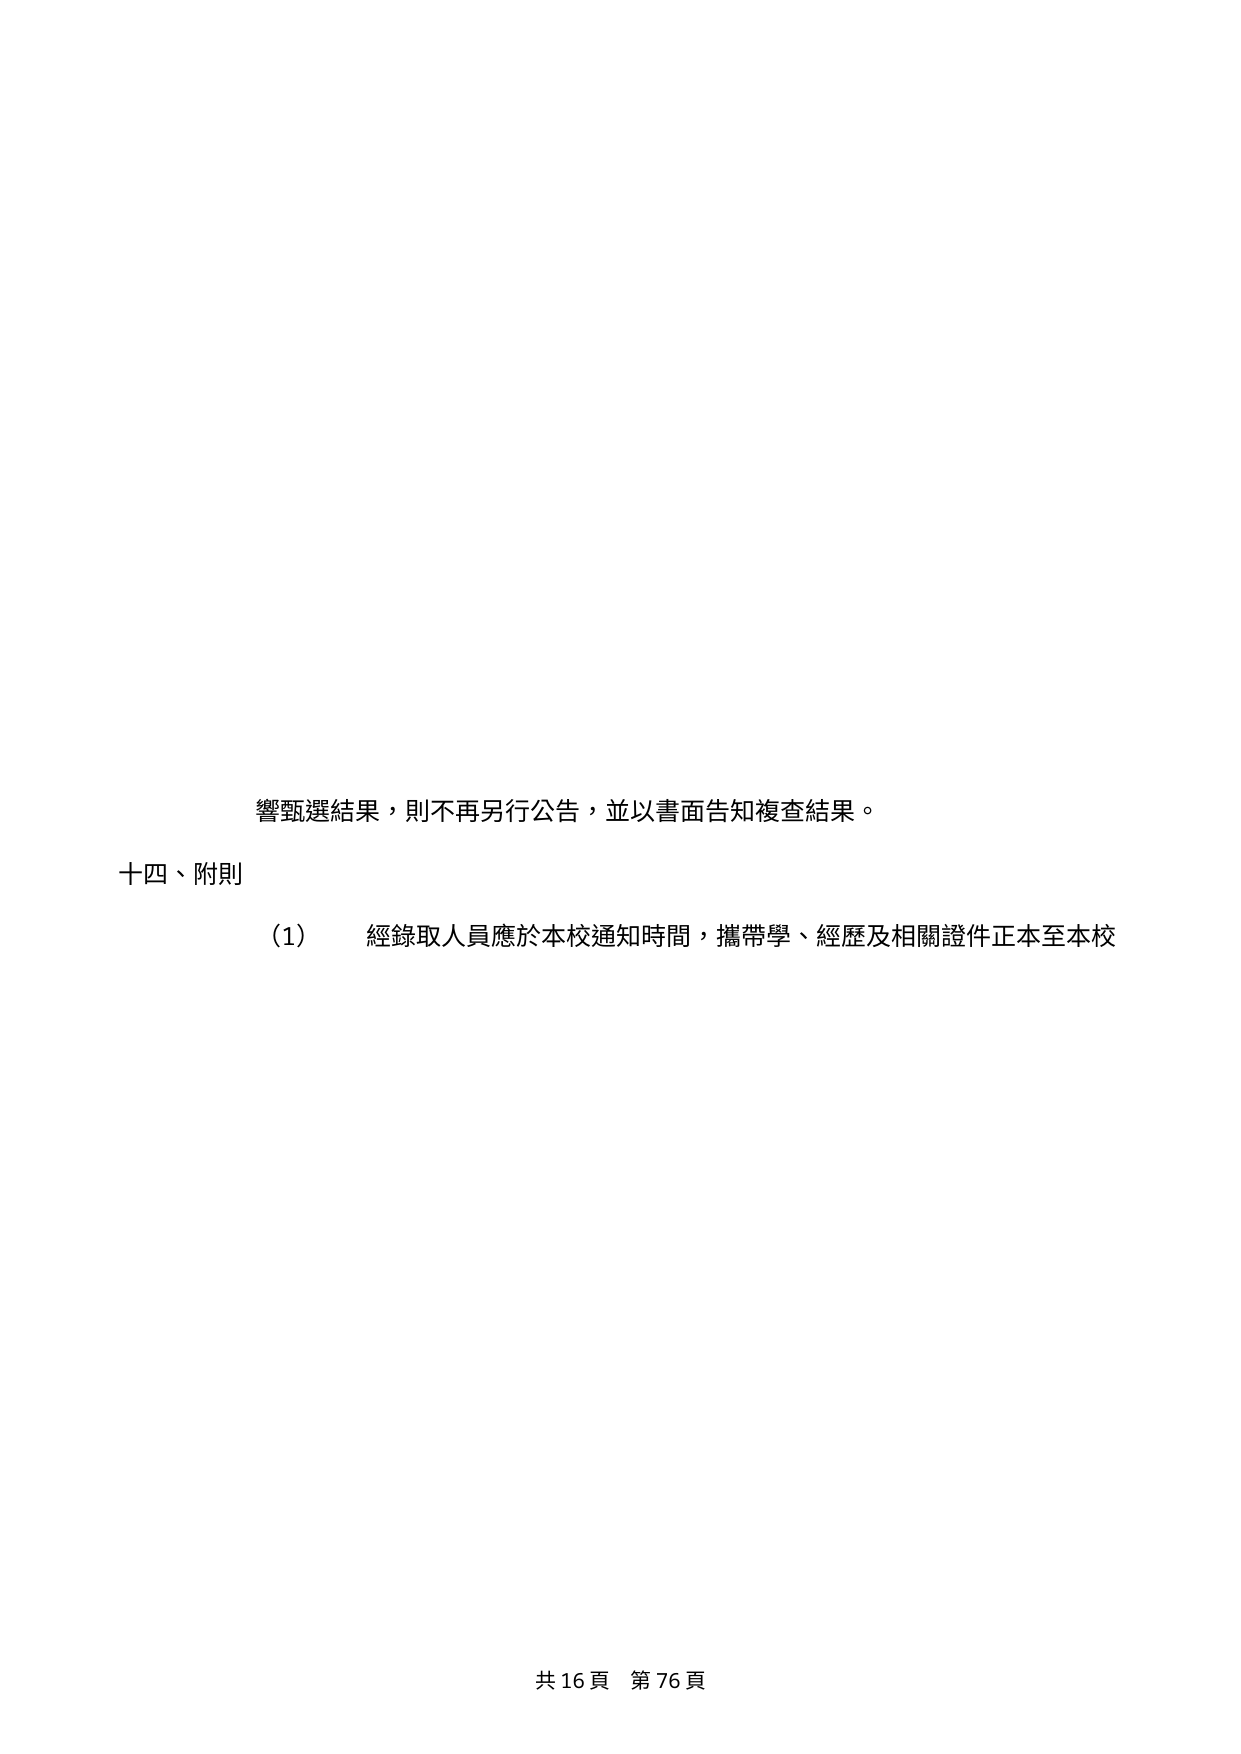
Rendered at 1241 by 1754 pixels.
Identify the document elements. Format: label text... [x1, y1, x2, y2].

list 經錄取人員應於本校通知時間，攜帶學、經歷及相關證件正本至本校 [256, 893, 1122, 956]
text 十四、附則 [118, 831, 1122, 893]
text 響甄選結果，則不再另行公告，並以書面告知複查結果。 [256, 768, 1122, 831]
